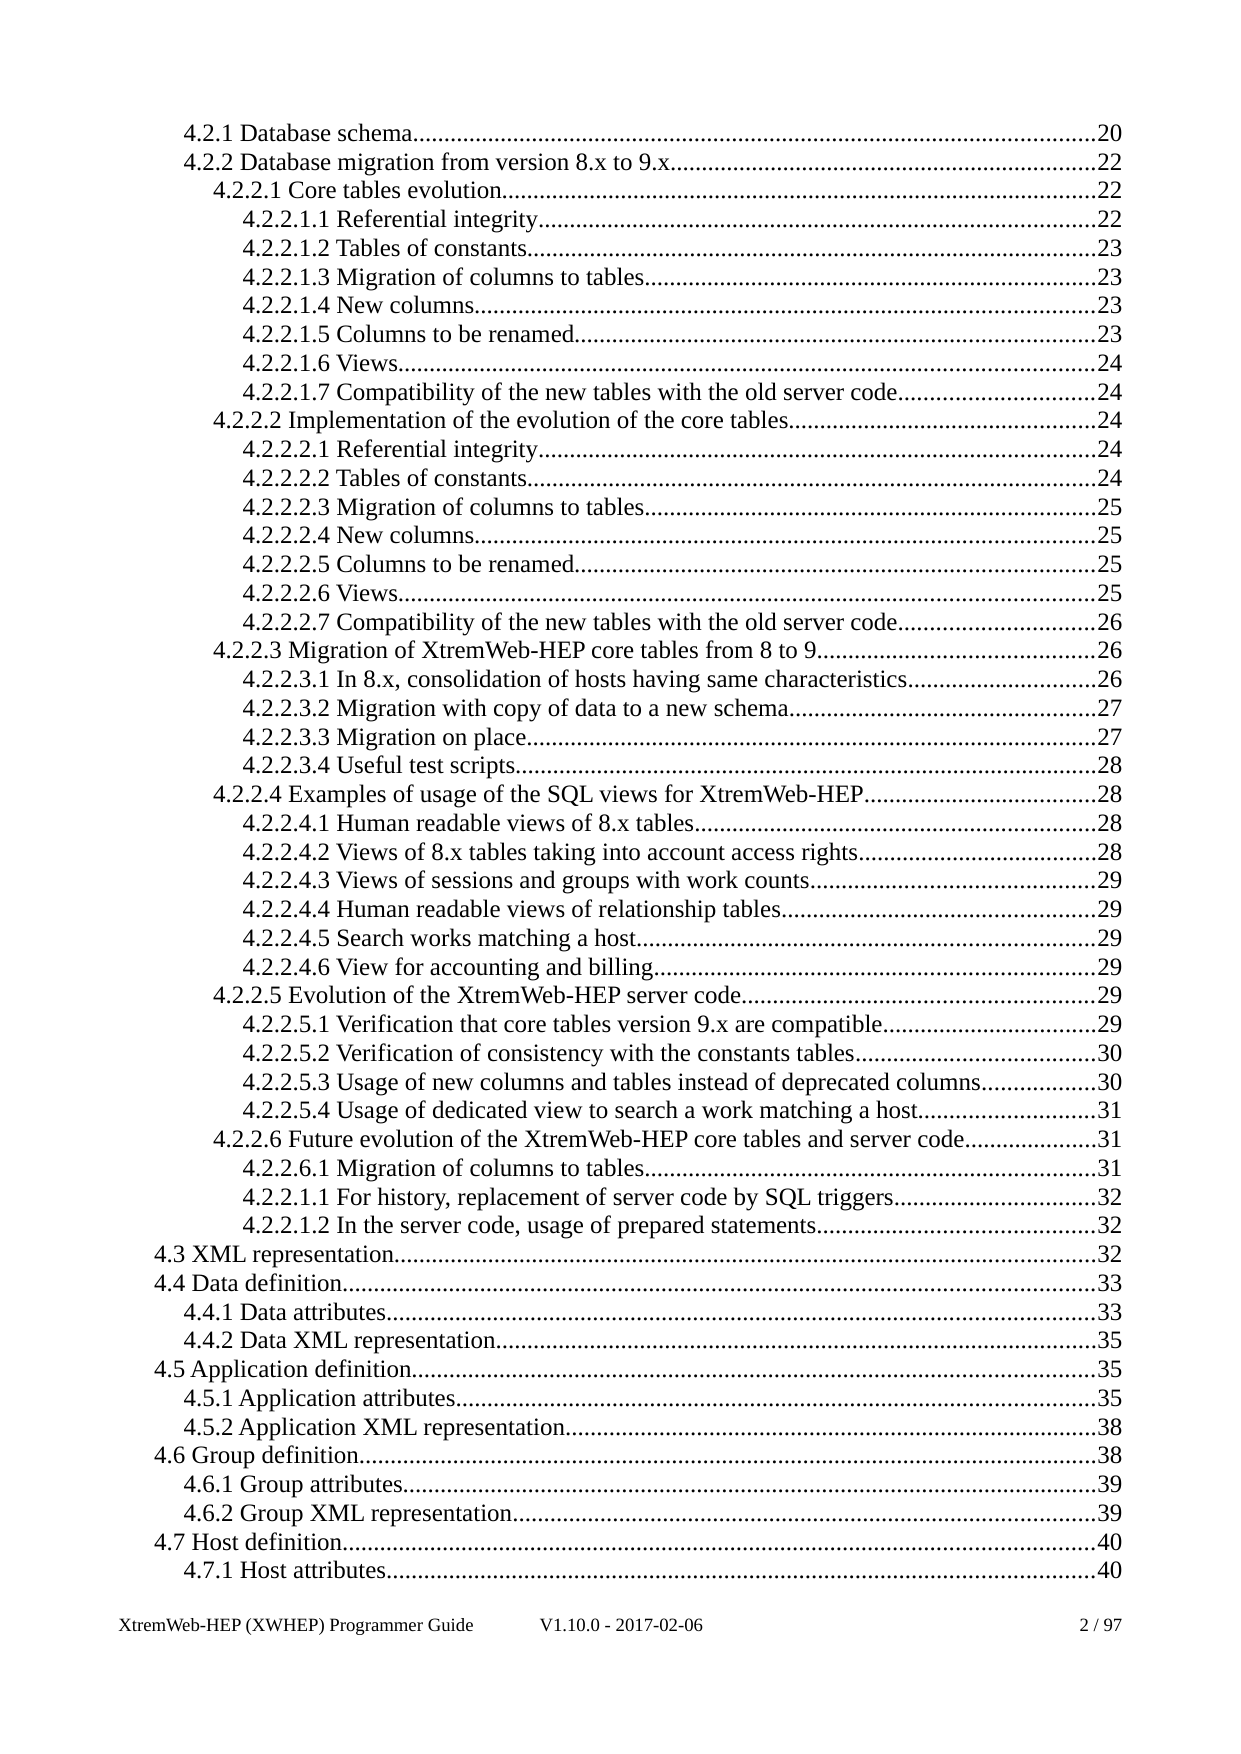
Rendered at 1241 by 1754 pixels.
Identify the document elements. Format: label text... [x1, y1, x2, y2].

text 4.2.2.2.4 New columns 25 [236, 521, 1122, 549]
text 4.5.2 Application XML representation 38 [177, 1412, 1122, 1441]
text 4.4 Data definition 33 [148, 1268, 1122, 1297]
text 4.2.2.5.2 Verification of consistency with the constants tables 30 [236, 1038, 1122, 1067]
text 4.2.2.2.3 Migration of columns to tables 25 [236, 492, 1122, 521]
text 4.2.2.1.1 For history, replacement of server code by SQL triggers 32 [236, 1182, 1122, 1211]
text 4.2.2.1.7 Compatibility of the new tables with the old server code 24 [236, 377, 1122, 406]
text 4.2.2.3.3 Migration on place 27 [236, 722, 1122, 751]
text 4.2.2.1.1 Referential integrity 22 [236, 204, 1122, 233]
text 4.2.2.4.4 Human readable views of relationship tables 29 [236, 894, 1122, 923]
text 4.2.2.2.2 Tables of constants 24 [236, 463, 1122, 492]
text 4.2.2.4.2 Views of 8.x tables taking into account access rights 28 [236, 837, 1122, 866]
text 4.7.1 Host attributes 40 [177, 1556, 1122, 1584]
text 4.2.2.6.1 Migration of columns to tables 31 [236, 1153, 1122, 1182]
text 4.2.2.1.6 Views 24 [236, 348, 1122, 377]
text 4.2.1 Database schema 20 [177, 118, 1122, 147]
text 4.2.2.2 Implementation of the evolution of the core tables 24 [207, 406, 1122, 434]
text 4.6 Group definition 38 [148, 1441, 1122, 1469]
text 4.2.2.2.7 Compatibility of the new tables with the old server code 26 [236, 607, 1122, 636]
text 4.7 Host definition 40 [148, 1527, 1122, 1556]
text 4.4.1 Data attributes 33 [177, 1297, 1122, 1326]
text 4.2.2.5.4 Usage of dedicated view to search a work matching a host 31 [236, 1096, 1122, 1124]
text 4.2.2.1.4 New columns 23 [236, 291, 1122, 319]
text 4.2.2.1.3 Migration of columns to tables 23 [236, 262, 1122, 291]
text 4.2.2.3 Migration of XtremWeb-HEP core tables from 8 to 9 26 [207, 636, 1122, 664]
text 4.2.2.5.1 Verification that core tables version 9.x are compatible 29 [236, 1009, 1122, 1038]
text 4.2.2.4.1 Human readable views of 8.x tables 28 [236, 808, 1122, 837]
text 4.2.2.5.3 Usage of new columns and tables instead of deprecated columns 30 [236, 1067, 1122, 1096]
text 4.2.2.2.6 Views 25 [236, 578, 1122, 607]
text 4.2.2.3.1 In 8.x, consolidation of hosts having same characteristics 26 [236, 664, 1122, 693]
text 4.5 Application definition 35 [148, 1354, 1122, 1383]
text 4.6.1 Group attributes 39 [177, 1469, 1122, 1498]
text 4.2.2.4.5 Search works matching a host 29 [236, 923, 1122, 952]
text 4.6.2 Group XML representation 39 [177, 1498, 1122, 1527]
text 4.2.2.4.6 View for accounting and billing 29 [236, 952, 1122, 981]
text 4.2.2.5 Evolution of the XtremWeb-HEP server code 29 [207, 981, 1122, 1009]
text 4.2.2.1.2 In the server code, usage of prepared statements 32 [236, 1211, 1122, 1239]
text 4.4.2 Data XML representation 35 [177, 1326, 1122, 1354]
text 4.2.2.2.5 Columns to be renamed 25 [236, 549, 1122, 578]
text 4.2.2.3.4 Useful test scripts 28 [236, 751, 1122, 779]
text 4.5.1 Application attributes 35 [177, 1383, 1122, 1412]
text 4.2.2.3.2 Migration with copy of data to a new schema 27 [236, 693, 1122, 722]
text 4.2.2.2.1 Referential integrity 24 [236, 434, 1122, 463]
text 4.2.2.6 Future evolution of the XtremWeb-HEP core tables and server code 31 [207, 1124, 1122, 1153]
text 4.2.2.1.5 Columns to be renamed 23 [236, 319, 1122, 348]
text 4.3 XML representation 32 [148, 1239, 1122, 1268]
text 4.2.2.1 Core tables evolution 22 [207, 176, 1122, 204]
text 4.2.2.4 Examples of usage of the SQL views for XtremWeb-HEP 28 [207, 779, 1122, 808]
text 4.2.2.1.2 Tables of constants 23 [236, 233, 1122, 262]
text 4.2.2.4.3 Views of sessions and groups with work counts 29 [236, 866, 1122, 894]
text 4.2.2 Database migration from version 8.x to 9.x 22 [177, 147, 1122, 176]
